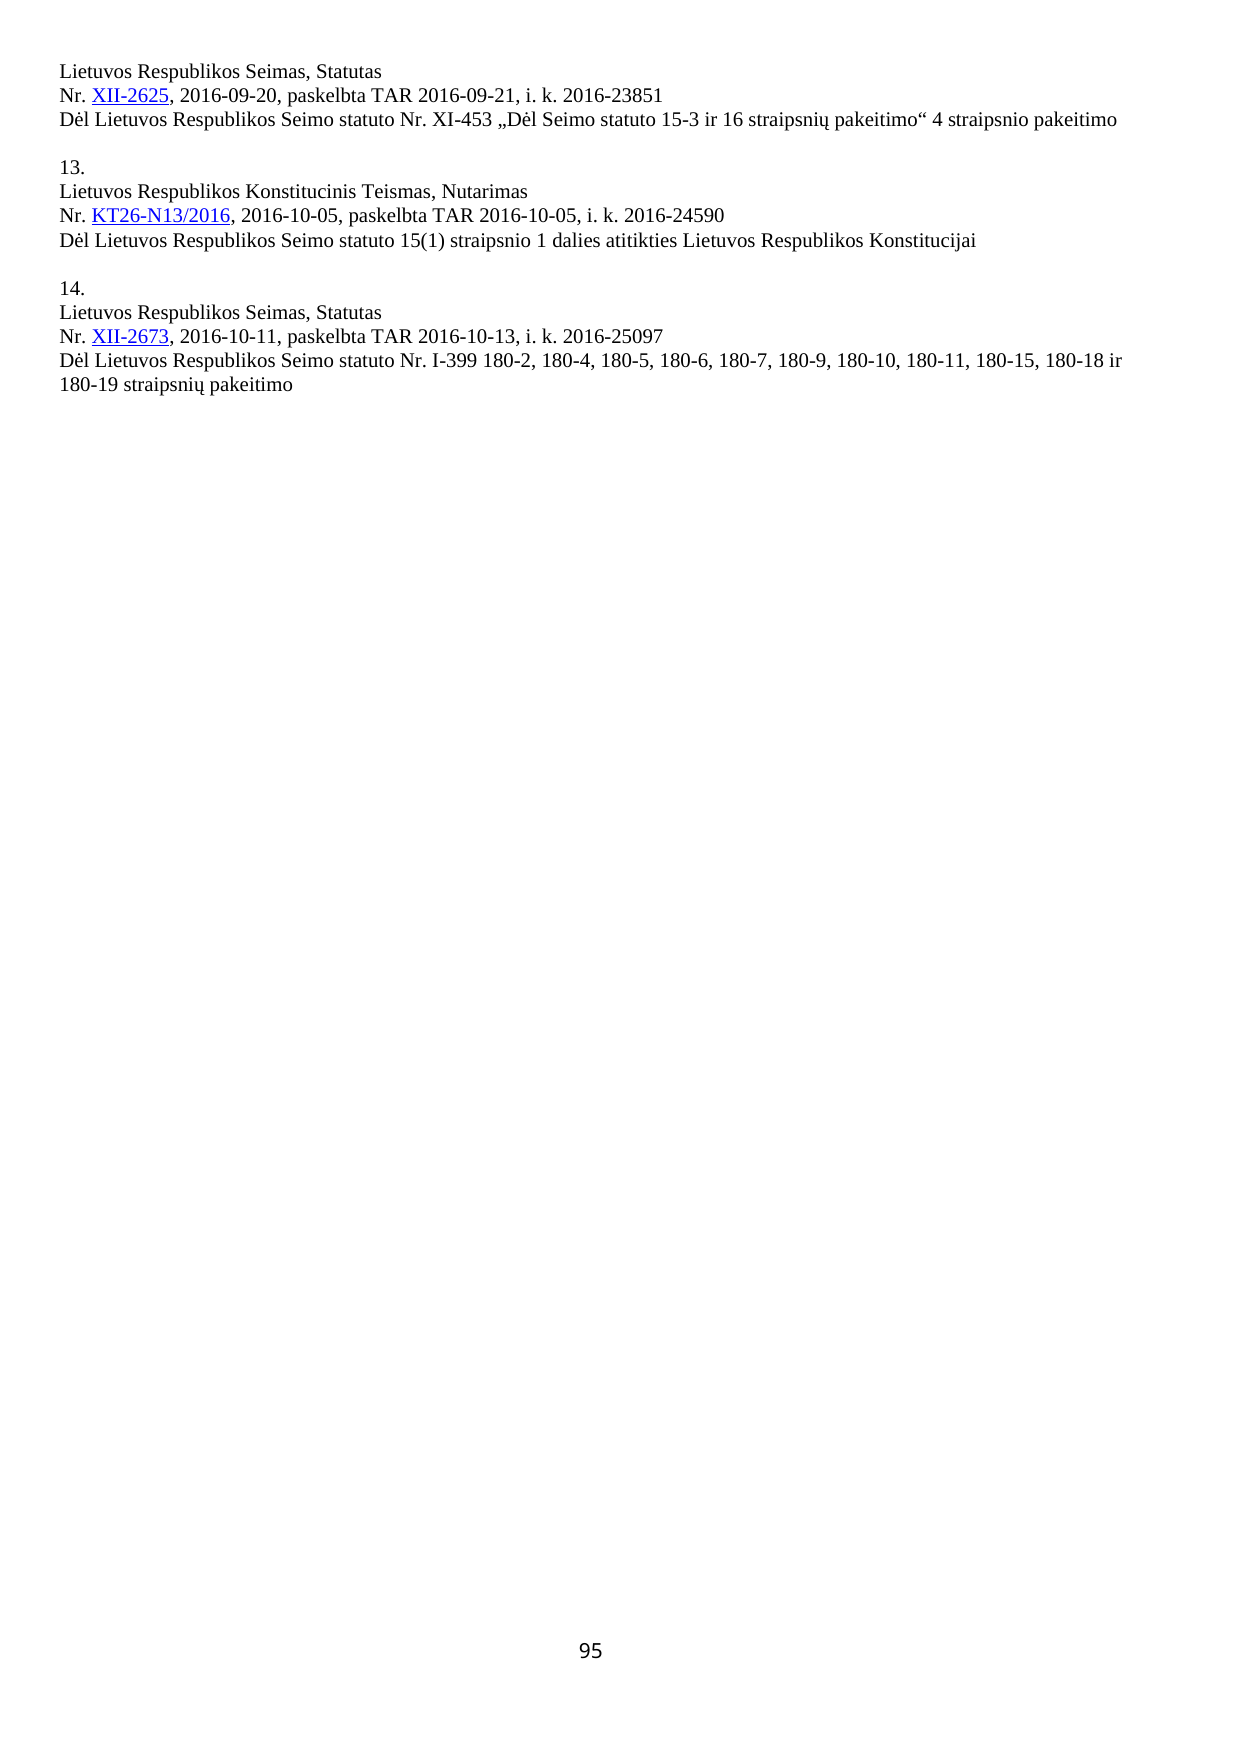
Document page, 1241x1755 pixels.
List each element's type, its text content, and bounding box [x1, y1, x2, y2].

text Dėl Lietuvos Respublikos Seimo statuto Nr. XI-453 „Dėl Seimo statuto 15-3 ir 16 straipsnių pakeitimo“ 4 straipsnio pakeitimo [59, 107, 1122, 131]
text Nr. XII-2625, 2016-09-20, paskelbta TAR 2016-09-21, i. k. 2016-23851 [59, 83, 1122, 107]
text Lietuvos Respublikos Seimas, Statutas [59, 300, 1122, 324]
text Lietuvos Respublikos Konstitucinis Teismas, Nutarimas [59, 179, 1122, 203]
text Dėl Lietuvos Respublikos Seimo statuto Nr. I-399 180-2, 180-4, 180-5, 180-6, 180-7, 180-9, 180-10, 180-11, 180-15, 180-18 ir 180-19 straipsnių pakeitimo [59, 348, 1122, 396]
text 13. [59, 155, 1122, 179]
text Nr. XII-2673, 2016-10-11, paskelbta TAR 2016-10-13, i. k. 2016-25097 [59, 324, 1122, 348]
text Lietuvos Respublikos Seimas, Statutas [59, 59, 1122, 83]
text Dėl Lietuvos Respublikos Seimo statuto 15(1) straipsnio 1 dalies atitikties Lietuvos Respublikos Konstitucijai [59, 227, 1122, 252]
text Nr. KT26-N13/2016, 2016-10-05, paskelbta TAR 2016-10-05, i. k. 2016-24590 [59, 203, 1122, 227]
text 14. [59, 276, 1122, 300]
